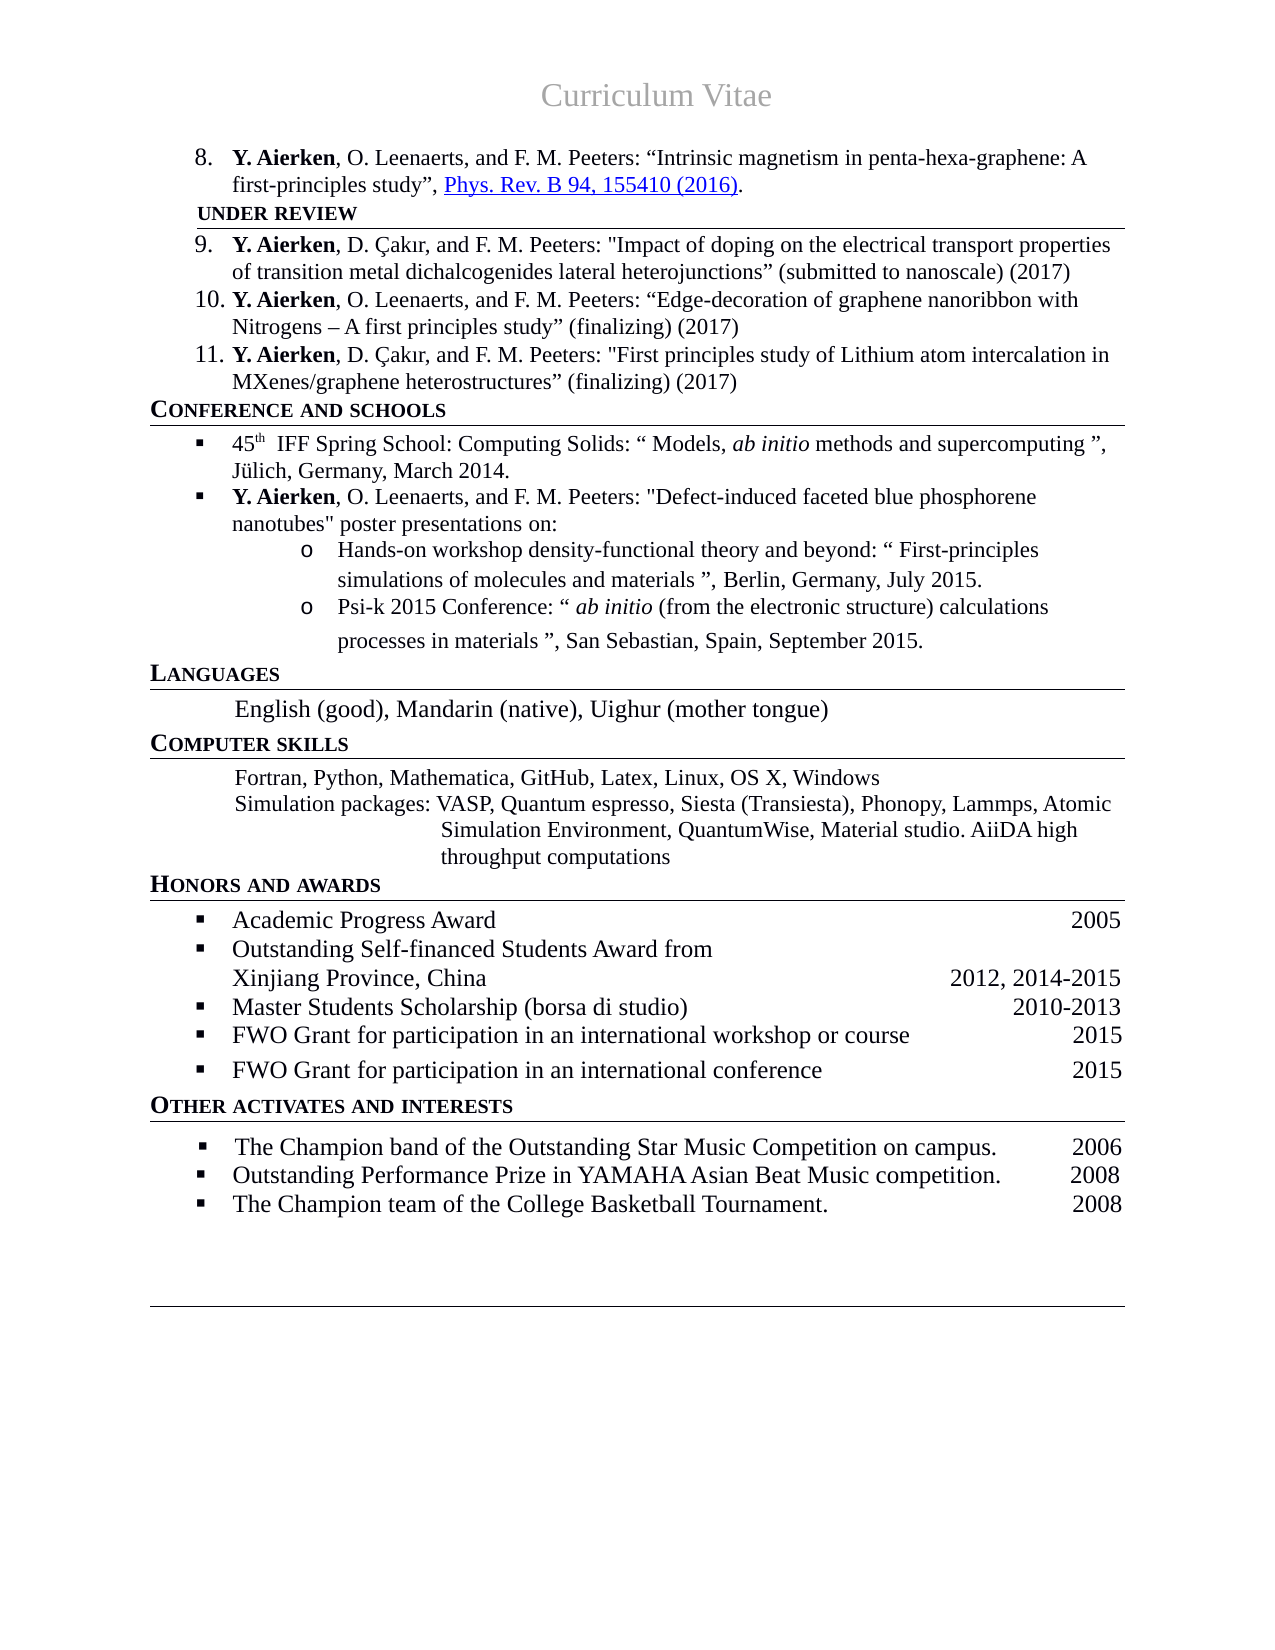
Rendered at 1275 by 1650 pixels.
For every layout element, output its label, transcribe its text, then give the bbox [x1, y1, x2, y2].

subtitle Languages [150, 658, 1125, 689]
text Fortran, Python, Mathematica, GitHub, Latex, Linux, OS X, Windows [187, 764, 1125, 790]
list Hands-on workshop density-functional theory and beyond: “ First-principles simulations of molecules and materials ”, Berlin, Germany, July 2015. [300, 536, 1125, 593]
text English (good), Mandarin (native), Uighur (mother tongue) [187, 694, 1125, 723]
list Y. Aierken, D. Çakır, and F. M. Peeters: "Impact of doping on the electrical transport properties of transition metal dichalcogenides lateral heterojunctions” (submitted to nanoscale) (2017) [194, 229, 1125, 284]
list Psi-k 2015 Conference: “ ab initio (from the electronic structure) calculations processes in materials ”, San Sebastian, Spain, September 2015. [300, 593, 1125, 654]
list Outstanding Performance Prize in YAMAHA Asian Beat Music competition. 2008 [195, 1161, 1125, 1189]
list The Champion band of the Outstanding Star Music Competition on campus. 2006 [197, 1132, 1125, 1161]
list 45th IFF Spring School: Computing Solids: “ Models, ab initio methods and supercomputing ”, Jülich, Germany, March 2014. [194, 431, 1125, 483]
list Academic Progress Award 2005 [194, 905, 1125, 934]
text Simulation packages: VASP, Quantum espresso, Siesta (Transiesta), Phonopy, Lammps, Atomic Simulation Environment, QuantumWise, Material studio. AiiDA high throughput computations [234, 790, 1125, 869]
list Y. Aierken, D. Çakır, and F. M. Peeters: "First principles study of Lithium atom intercalation in MXenes/graphene heterostructures” (finalizing) (2017) [194, 339, 1125, 394]
subtitle Computer skills [150, 728, 1125, 758]
list Master Students Scholarship (borsa di studio) 2010-2013 [194, 992, 1125, 1020]
list Y. Aierken, O. Leenaerts, and F. M. Peeters: "Defect-induced faceted blue phosphorene nanotubes" poster presentations on: [194, 483, 1125, 536]
list Y. Aierken, O. Leenaerts, and F. M. Peeters: “Edge-decoration of graphene nanoribbon with Nitrogens – A first principles study” (finalizing) (2017) [194, 284, 1125, 339]
subtitle Conference and schools [150, 394, 1125, 425]
subtitle under review [197, 197, 1125, 228]
list Outstanding Self-financed Students Award from [194, 934, 1125, 963]
list The Champion team of the College Basketball Tournament. 2008 [195, 1189, 1125, 1218]
subtitle Other activates and interests [150, 1090, 1125, 1121]
subtitle Honors and awards [150, 869, 1125, 900]
list Y. Aierken, O. Leenaerts, and F. M. Peeters: “Intrinsic magnetism in penta-hexa-graphene: A first-principles study”, Phys. Rev. B 94, 155410 (2016). [194, 142, 1125, 197]
list FWO Grant for participation in an international workshop or course 2015 [194, 1020, 1125, 1049]
list FWO Grant for participation in an international conference 2015 [194, 1055, 1125, 1084]
text Xinjiang Province, China 2012, 2014-2015 [232, 963, 1125, 992]
